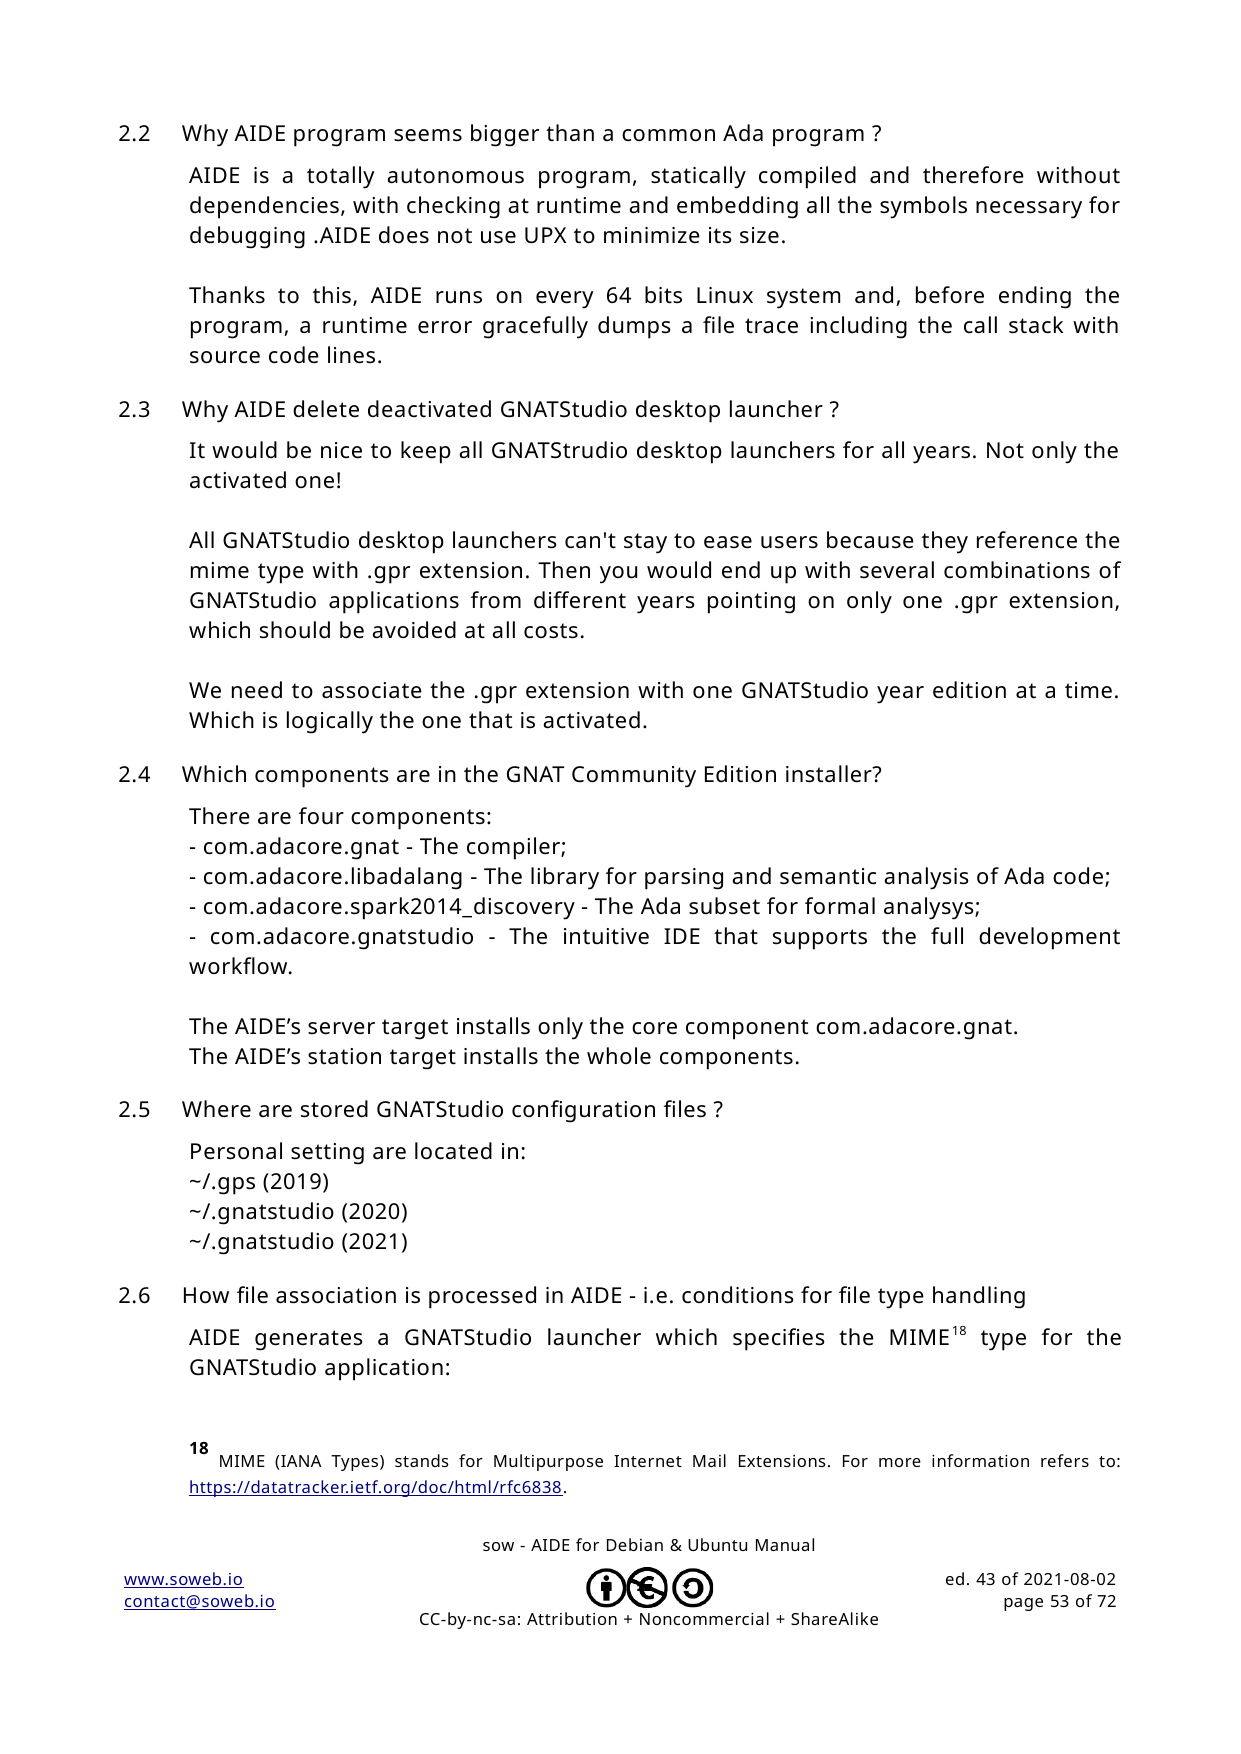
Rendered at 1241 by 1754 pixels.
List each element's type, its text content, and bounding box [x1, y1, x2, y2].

text - com.adacore.gnat - The compiler; [189, 831, 1122, 861]
picture [585, 1567, 668, 1608]
subtitle Which components are in the GNAT Community Edition installer? [118, 759, 1122, 789]
text ~/.gps (2019) [189, 1166, 1122, 1196]
text - com.adacore.spark2014_discovery - The Ada subset for formal analysys; [189, 891, 1122, 921]
text All GNATStudio desktop launchers can't stay to ease users because they reference the mime type with .gpr extension. Then you would end up with several combinations of GNATStudio applications from different years pointing on only one .gpr extension, which should be avoided at all costs. [189, 525, 1122, 645]
text The AIDE’s station target installs the whole components. [189, 1041, 1122, 1071]
text AIDE generates a GNATStudio launcher which specifies the MIME type for the GNATStudio application: [189, 1322, 1122, 1382]
text ~/.gnatstudio (2020) [189, 1196, 1122, 1226]
text MIME (IANA Types) stands for Multipurpose Internet Mail Extensions. For more information refers to: https://datatracker.ietf.org/doc/html/rfc6838. [189, 1437, 1122, 1499]
text We need to associate the .gpr extension with one GNATStudio year edition at a time. Which is logically the one that is activated. [189, 675, 1122, 735]
subtitle Why AIDE delete deactivated GNATStudio desktop launcher ? [118, 393, 1122, 423]
text AIDE is a totally autonomous program, statically compiled and therefore without dependencies, with checking at runtime and embedding all the symbols necessary for debugging .AIDE does not use UPX to minimize its size. [189, 160, 1122, 250]
picture [672, 1567, 714, 1608]
text ~/.gnatstudio (2021) [189, 1226, 1122, 1256]
subtitle Where are stored GNATStudio configuration files ? [118, 1094, 1122, 1124]
subtitle Why AIDE program seems bigger than a common Ada program ? [118, 118, 1122, 148]
text It would be nice to keep all GNATStrudio desktop launchers for all years. Not only the activated one! [189, 435, 1122, 495]
text - com.adacore.libadalang - The library for parsing and semantic analysis of Ada code; [189, 861, 1122, 891]
text There are four components: [189, 801, 1122, 831]
text The AIDE’s server target installs only the core component com.adacore.gnat. [189, 1011, 1122, 1041]
text Thanks to this, AIDE runs on every 64 bits Linux system and, before ending the program, a runtime error gracefully dumps a file trace including the call stack with source code lines. [189, 280, 1122, 370]
subtitle How file association is processed in AIDE - i.e. conditions for file type handling [118, 1280, 1122, 1310]
text - com.adacore.gnatstudio - The intuitive IDE that supports the full development workflow. [189, 921, 1122, 981]
text Personal setting are located in: [189, 1136, 1122, 1166]
